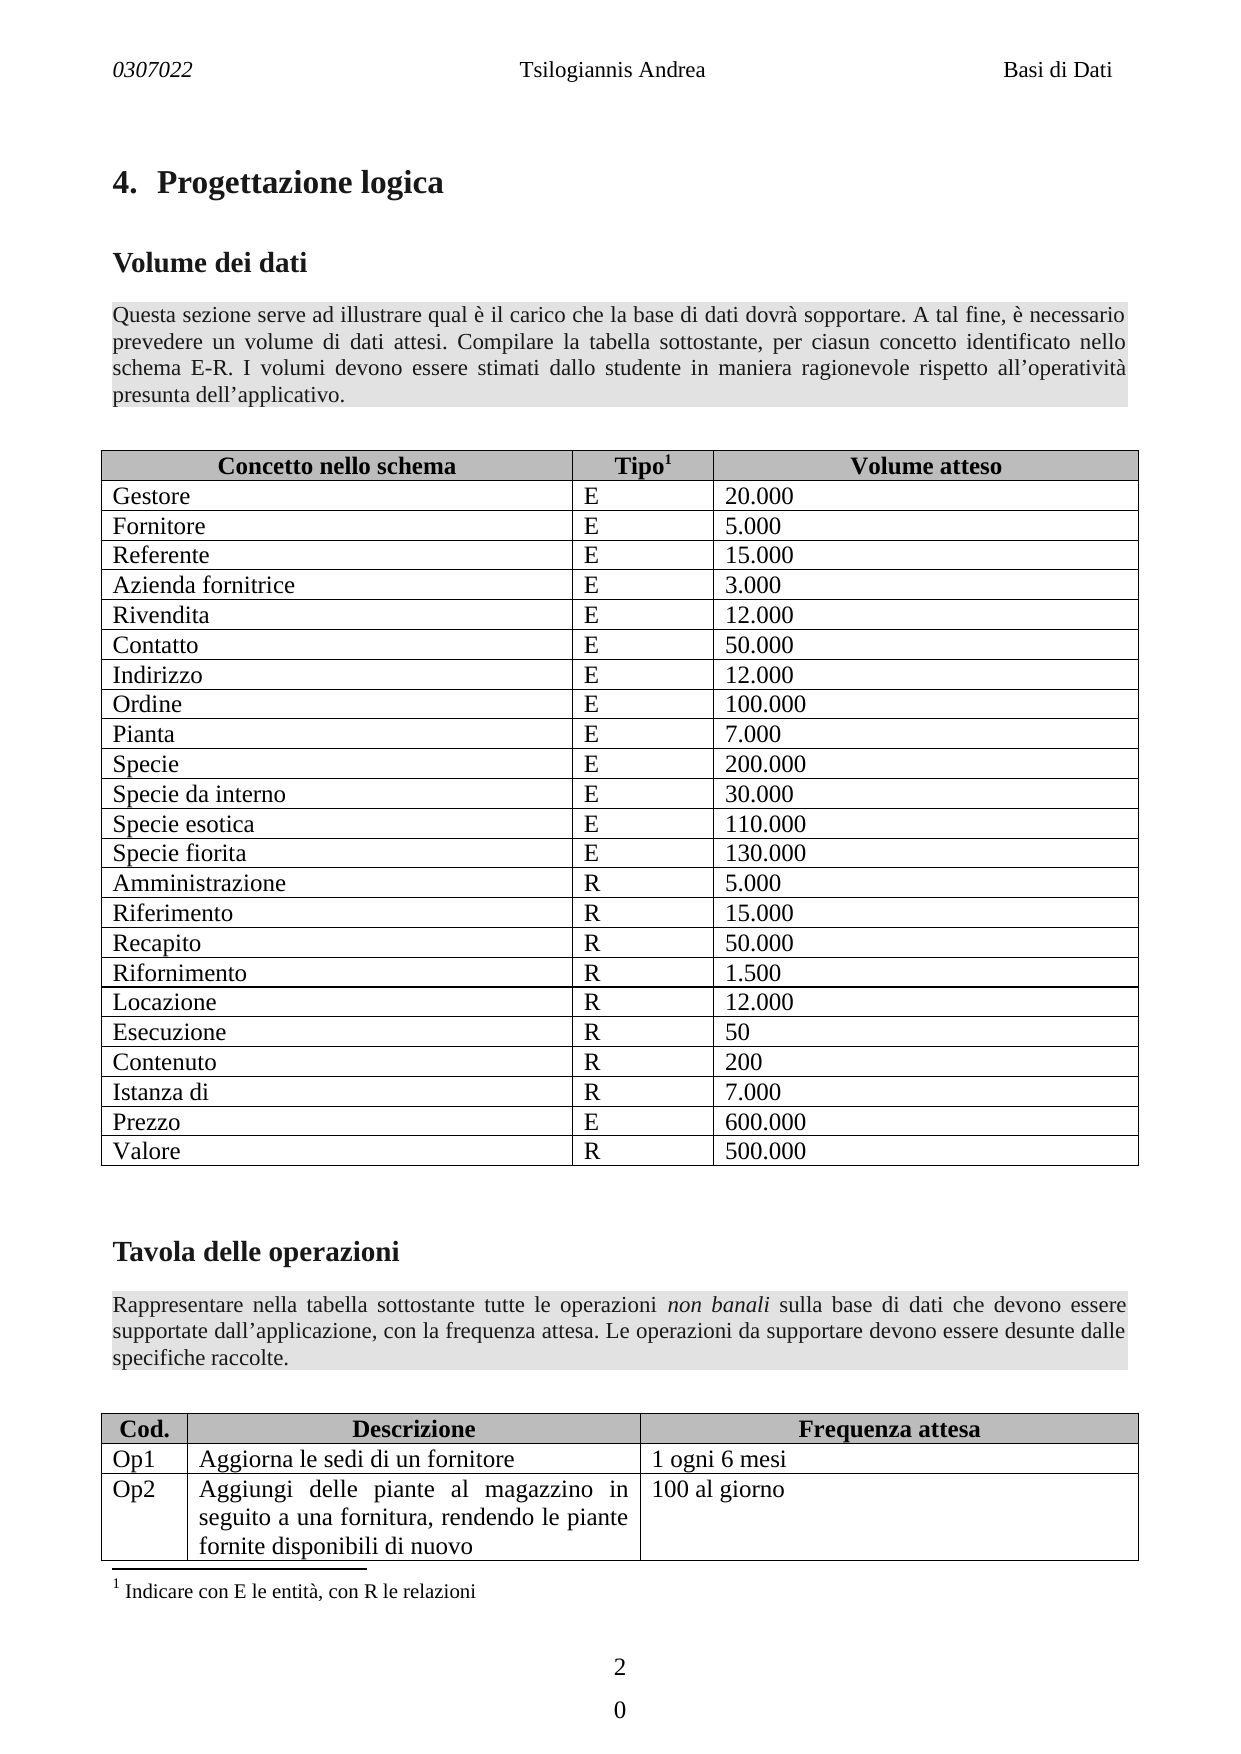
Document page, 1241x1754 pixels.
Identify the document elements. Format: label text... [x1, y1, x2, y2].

table_cell E [573, 1107, 713, 1135]
table_cell E [573, 600, 713, 629]
table_cell Gestore [102, 481, 572, 510]
table_cell Riferimento [102, 898, 572, 927]
table_cell Azienda fornitrice [102, 570, 572, 599]
table_cell 110.000 [714, 809, 1138, 837]
table_cell R [573, 988, 713, 1016]
table_cell 20.000 [714, 481, 1138, 510]
table_cell E [573, 660, 713, 688]
table_cell R [573, 1017, 713, 1046]
table_cell 15.000 [714, 541, 1138, 569]
subtitle Tavola delle operazioni [112, 1234, 1128, 1268]
table_cell R [573, 1077, 713, 1106]
table_cell E [573, 541, 713, 569]
table_cell E [573, 839, 713, 867]
table_cell 1 ogni 6 mesi [641, 1444, 1138, 1473]
table_cell Specie esotica [102, 809, 572, 837]
table_cell R [573, 868, 713, 897]
table_cell 200.000 [714, 749, 1138, 778]
table_cell 12.000 [714, 600, 1138, 629]
table_cell 7.000 [714, 719, 1138, 748]
table_cell Pianta [102, 719, 572, 748]
table_cell 200 [714, 1047, 1138, 1076]
table_cell Aggiungi delle piante al magazzino in seguito a una fornitura, rendendo le piante fornite disponibili di nuovo [188, 1474, 640, 1560]
table_cell R [573, 958, 713, 986]
table_cell 50 [714, 1017, 1138, 1046]
table_cell Rifornimento [102, 958, 572, 986]
table_cell Ordine [102, 690, 572, 718]
table_cell 50.000 [714, 928, 1138, 957]
table_cell Rivendita [102, 600, 572, 629]
table_cell Locazione [102, 988, 572, 1016]
table_cell Specie fiorita [102, 839, 572, 867]
table_cell R [573, 1136, 713, 1165]
table_cell E [573, 511, 713, 539]
table_cell E [573, 630, 713, 659]
subtitle Volume dei dati [112, 245, 1128, 278]
table_cell Fornitore [102, 511, 572, 539]
table_header Volume atteso [714, 451, 1138, 480]
table_cell 5.000 [714, 511, 1138, 539]
table_cell 100.000 [714, 690, 1138, 718]
table_cell 1.500 [714, 958, 1138, 986]
table_cell Prezzo [102, 1107, 572, 1135]
table_cell E [573, 749, 713, 778]
table_cell 12.000 [714, 988, 1138, 1016]
table_cell 500.000 [714, 1136, 1138, 1165]
table_cell E [573, 809, 713, 837]
table_cell Istanza di [102, 1077, 572, 1106]
text Questa sezione serve ad illustrare qual è il carico che la base di dati dovrà sopportare. A tal fine, è necessario prevedere un volume di dati attesi. Compilare la tabella sottostante, per ciasun concetto identificato nello schema E-R. I volumi devono essere stimati dallo studente in maniera ragionevole rispetto all’operatività presunta dell’applicativo. [112, 302, 1128, 407]
table_cell 3.000 [714, 570, 1138, 599]
table_cell Valore [102, 1136, 572, 1165]
table_cell 130.000 [714, 839, 1138, 867]
table_header Tipo [573, 451, 713, 480]
table_cell E [573, 779, 713, 808]
table_cell R [573, 1047, 713, 1076]
table_cell 5.000 [714, 868, 1138, 897]
table_cell 30.000 [714, 779, 1138, 808]
table_cell E [573, 570, 713, 599]
table_cell Referente [102, 541, 572, 569]
table_cell R [573, 898, 713, 927]
table_cell E [573, 719, 713, 748]
table_header Concetto nello schema [102, 451, 572, 480]
table_cell Contenuto [102, 1047, 572, 1076]
table_cell Op2 [102, 1474, 187, 1560]
table_cell R [573, 928, 713, 957]
table_header Frequenza attesa [641, 1414, 1138, 1443]
subtitle Progettazione logica [112, 162, 1128, 201]
table_cell Contatto [102, 630, 572, 659]
table_cell Amministrazione [102, 868, 572, 897]
table_cell Esecuzione [102, 1017, 572, 1046]
table_cell Aggiorna le sedi di un fornitore [188, 1444, 640, 1473]
table_cell 7.000 [714, 1077, 1138, 1106]
table_cell E [573, 690, 713, 718]
table_cell Specie [102, 749, 572, 778]
table_cell E [573, 481, 713, 510]
table_cell 15.000 [714, 898, 1138, 927]
table_cell 50.000 [714, 630, 1138, 659]
table_cell 600.000 [714, 1107, 1138, 1135]
table_header Descrizione [188, 1414, 640, 1443]
table_cell Indirizzo [102, 660, 572, 688]
table_header Cod. [102, 1414, 187, 1443]
table_cell 100 al giorno [641, 1474, 1138, 1560]
text Rappresentare nella tabella sottostante tutte le operazioni non banali sulla base di dati che devono essere supportate dall’applicazione, con la frequenza attesa. Le operazioni da supportare devono essere desunte dalle specifiche raccolte. [112, 1291, 1128, 1370]
table_cell 12.000 [714, 660, 1138, 688]
table_cell Specie da interno [102, 779, 572, 808]
table_cell Op1 [102, 1444, 187, 1473]
table_cell Recapito [102, 928, 572, 957]
